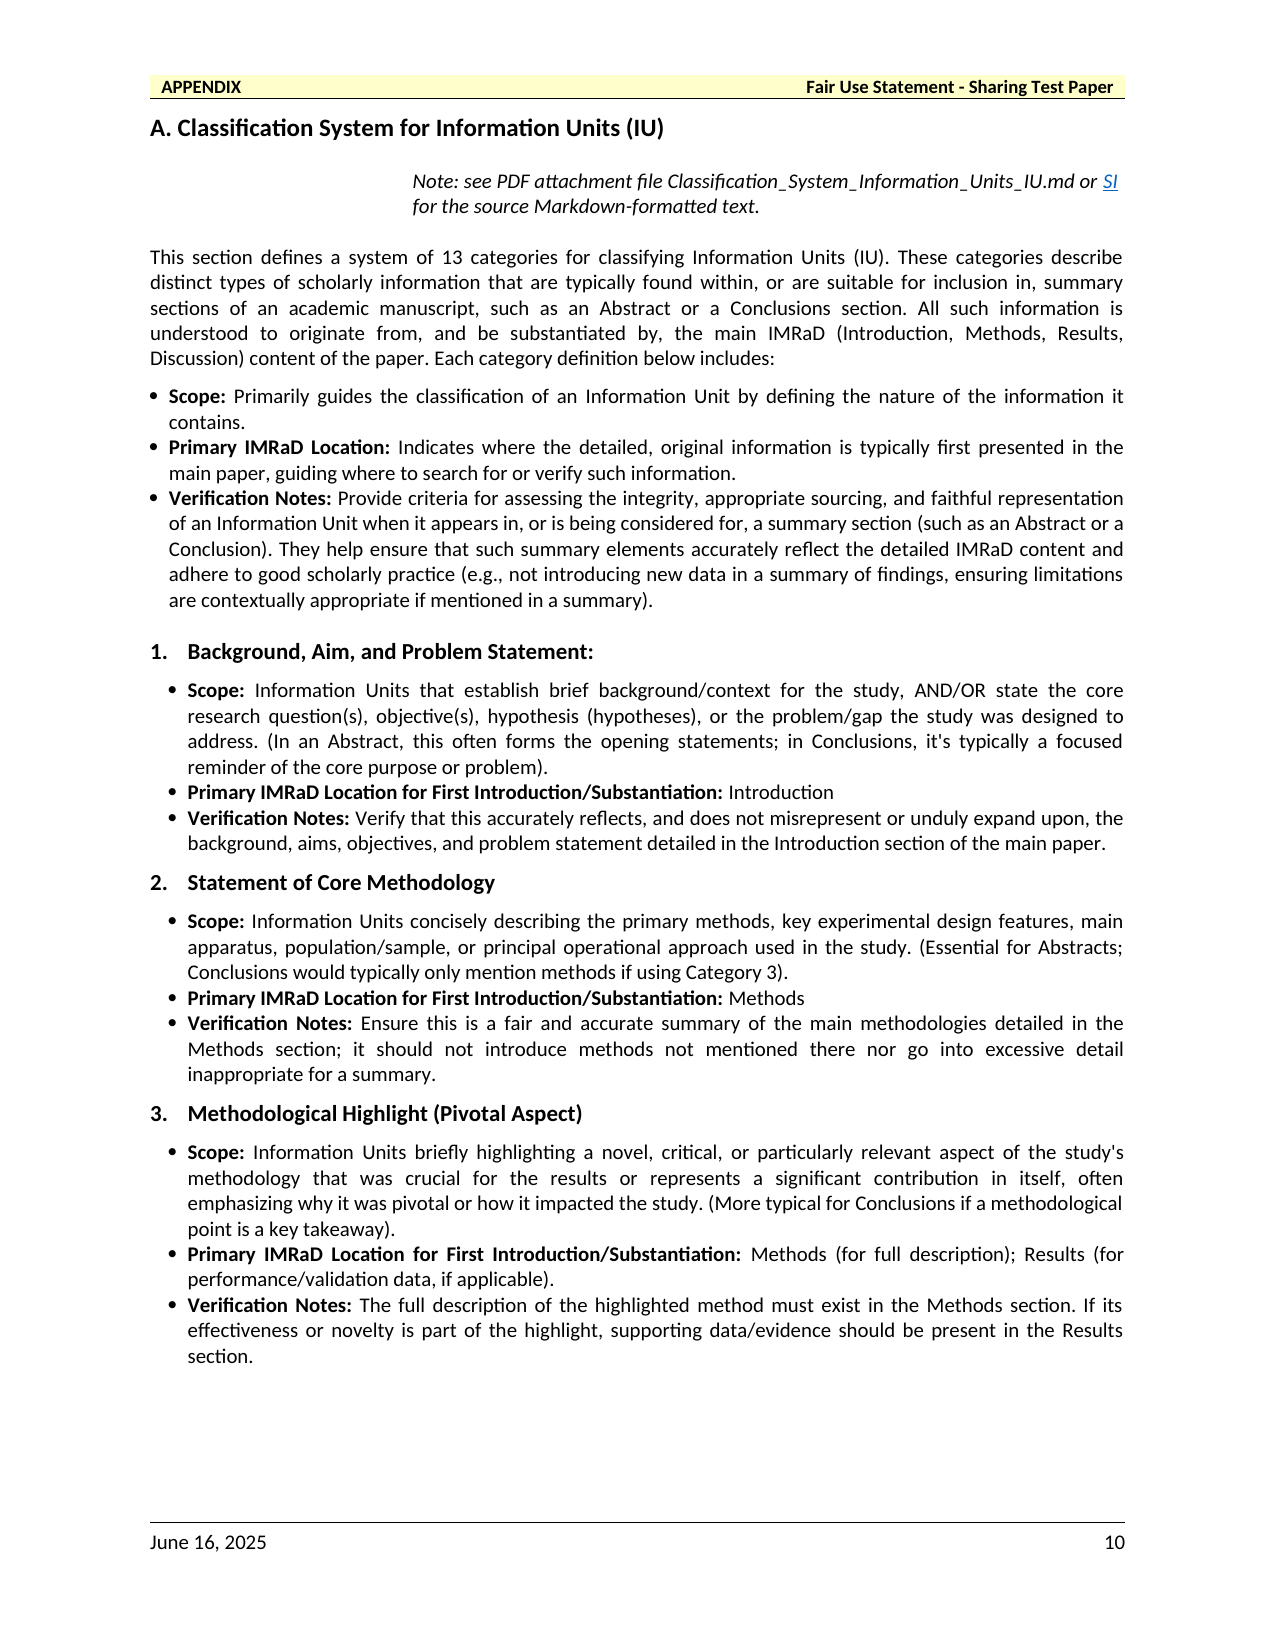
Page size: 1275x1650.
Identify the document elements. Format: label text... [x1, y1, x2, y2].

list Primary IMRaD Location: Indicates where the detailed, original information is typically first presented in the main paper, guiding where to search for or verify such information. [150, 434, 1125, 485]
list Verification Notes: Provide criteria for assessing the integrity, appropriate sourcing, and faithful representation of an Information Unit when it appears in, or is being considered for, a summary section (such as an Abstract or a Conclusion). They help ensure that such summary elements accurately reflect the detailed IMRaD content and adhere to good scholarly practice (e.g., not introducing new data in a summary of findings, ensuring limitations are contextually appropriate if mentioned in a summary). [150, 485, 1125, 612]
list Scope: Information Units concisely describing the primary methods, key experimental design features, main apparatus, population/sample, or principal operational approach used in the study. (Essential for Abstracts; Conclusions would typically only mention methods if using Category 3). [169, 909, 1125, 985]
subtitle Classification System for Information Units (IU) [150, 112, 1125, 143]
list Verification Notes: Verify that this accurately reflects, and does not misrepresent or unduly expand upon, the background, aims, objectives, and problem statement detailed in the Introduction section of the main paper. [169, 805, 1125, 856]
list Primary IMRaD Location for First Introduction/Substantiation: Methods [169, 985, 1125, 1010]
subtitle Methodological Highlight (Pivotal Aspect) [150, 1099, 1125, 1127]
list Primary IMRaD Location for First Introduction/Substantiation: Introduction [169, 779, 1125, 805]
text This section defines a system of 13 categories for classifying Information Units (IU). These categories describe distinct types of scholarly information that are typically found within, or are suitable for inclusion in, summary sections of an academic manuscript, such as an Abstract or a Conclusions section. All such information is understood to originate from, and be substantiated by, the main IMRaD (Introduction, Methods, Results, Discussion) content of the paper. Each category definition below includes: [150, 244, 1125, 371]
list Verification Notes: The full description of the highlighted method must exist in the Methods section. If its effectiveness or novelty is part of the highlight, supporting data/evidence should be present in the Results section. [169, 1292, 1125, 1368]
list Primary IMRaD Location for First Introduction/Substantiation: Methods (for full description); Results (for performance/validation data, if applicable). [169, 1241, 1125, 1292]
list Scope: Information Units briefly highlighting a novel, critical, or particularly relevant aspect of the study's methodology that was crucial for the results or represents a significant contribution in itself, often emphasizing why it was pivotal or how it impacted the study. (More typical for Conclusions if a methodological point is a key takeaway). [169, 1139, 1125, 1241]
subtitle Background, Aim, and Problem Statement: [150, 637, 1125, 665]
list Scope: Information Units that establish brief background/context for the study, AND/OR state the core research question(s), objective(s), hypothesis (hypotheses), or the problem/gap the study was designed to address. (In an Abstract, this often forms the opening statements; in Conclusions, it's typically a focused reminder of the core purpose or problem). [169, 678, 1125, 779]
text Note: see PDF attachment file Classification_System_Information_Units_IU.md or SI for the source Markdown-formatted text. [412, 168, 1125, 219]
subtitle Statement of Core Methodology [150, 868, 1125, 896]
list Verification Notes: Ensure this is a fair and accurate summary of the main methodologies detailed in the Methods section; it should not introduce methods not mentioned there nor go into excessive detail inappropriate for a summary. [169, 1010, 1125, 1087]
list Scope: Primarily guides the classification of an Information Unit by defining the nature of the information it contains. [150, 383, 1125, 434]
